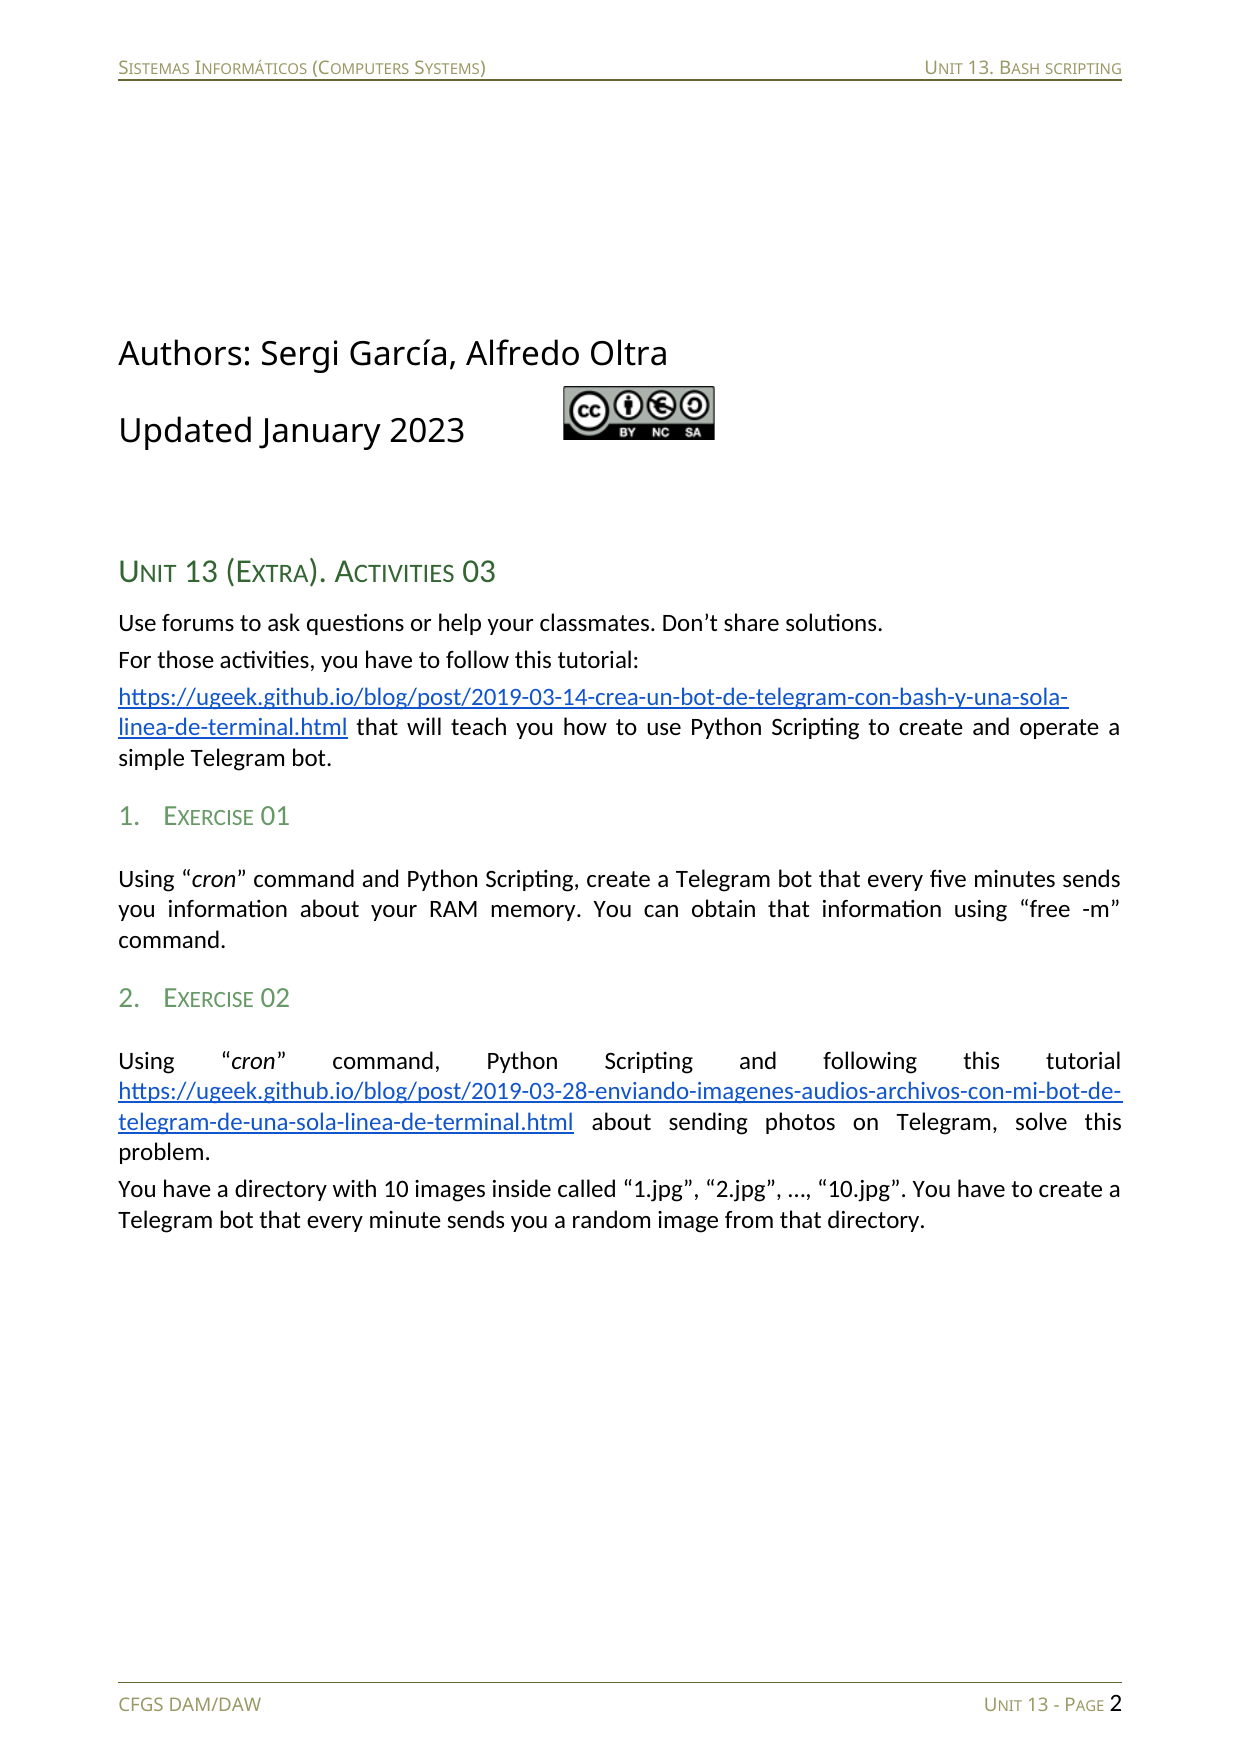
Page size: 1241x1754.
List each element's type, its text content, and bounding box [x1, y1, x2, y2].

text Using “cron” command, Python Scripting and following this tutorial https://ugeek.github.io/blog/post/2019-03-28-enviando-imagenes-audios-archivos-con-mi-bot-de- [118, 1045, 1122, 1101]
text telegram-de-una-sola-linea-de-terminal.html about sending photos on Telegram, solve this problem. [118, 1103, 1122, 1167]
subtitle Exercise 01 [118, 797, 1122, 833]
text Updated January 2023 [118, 407, 1122, 453]
subtitle Exercise 02 [118, 979, 1122, 1015]
picture [563, 386, 715, 440]
text Use forums to ask questions or help your classmates. Don’t share solutions. [118, 607, 1122, 637]
text Authors: Sergi García, Alfredo Oltra [118, 329, 1122, 375]
text https://ugeek.github.io/blog/post/2019-03-14-crea-un-bot-de-telegram-con-bash-y-una-sola-linea-de-terminal.html that will teach you how to use Python Scripting to create and operate a simple Telegram bot. [118, 681, 1122, 772]
text Using “cron” command and Python Scripting, create a Telegram bot that every five minutes sends you information about your RAM memory. You can obtain that information using “free -m” command. [118, 863, 1122, 954]
text For those activities, you have to follow this tutorial: [118, 644, 1122, 674]
text You have a directory with 10 images inside called “1.jpg”, “2.jpg”, …, “10.jpg”. You have to create a Telegram bot that every minute sends you a random image from that directory. [118, 1173, 1122, 1234]
text Unit 13 (Extra). Activities 03 [118, 550, 1122, 591]
